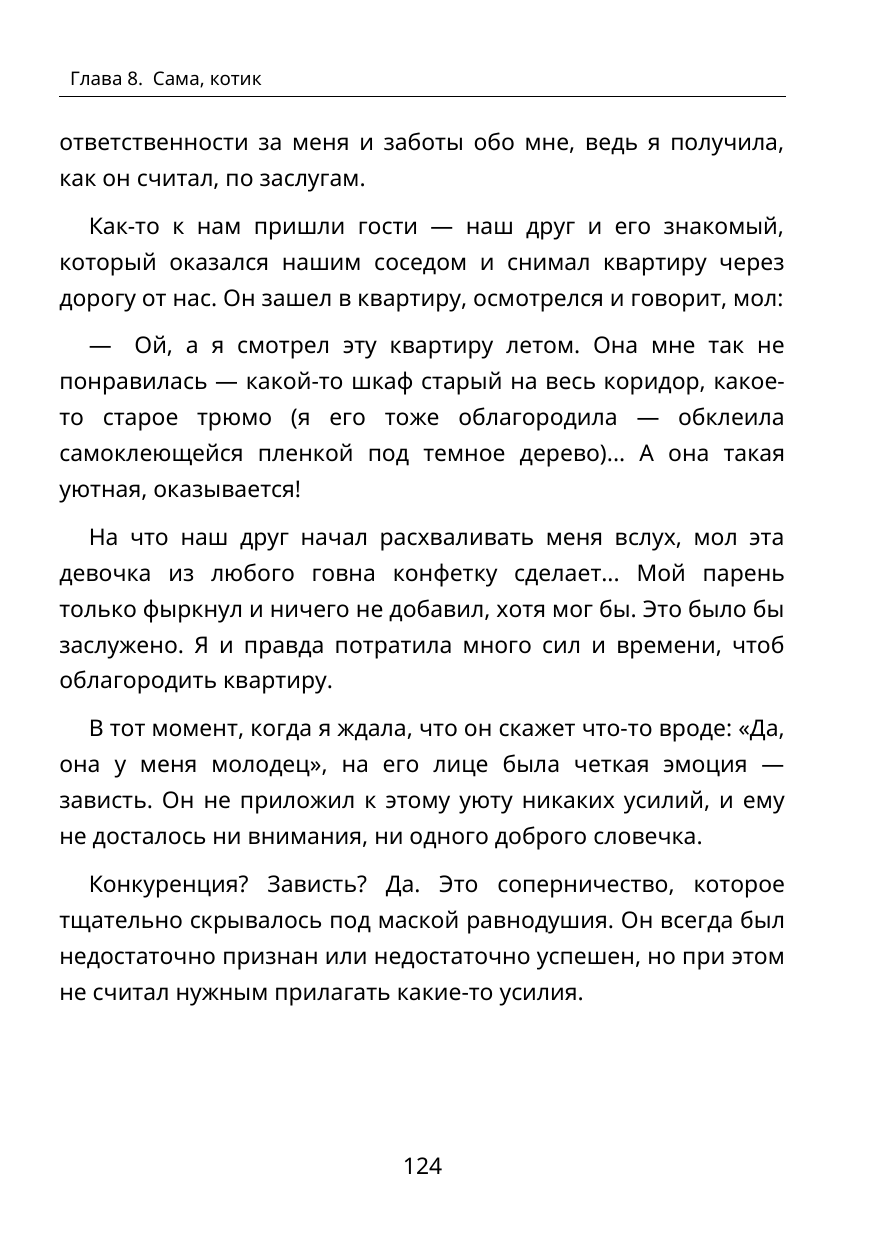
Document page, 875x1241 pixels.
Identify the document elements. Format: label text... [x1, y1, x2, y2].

list Ой, а я смотрел эту квартиру летом. Она мне так не понравилась — какой-то шкаф старый на весь коридор, какое-то старое трюмо (я его тоже облагородила — обклеила самоклеющейся пленкой под темное дерево)... А она такая уютная, оказывается! [59, 329, 786, 504]
text На что наш друг начал расхваливать меня вслух, мол эта девочка из любого говна конфетку сделает... Мой парень только фыркнул и ничего не добавил, хотя мог бы. Это было бы заслужено. Я и правда потратила много сил и времени, чтоб облагородить квартиру. [59, 521, 786, 696]
text В тот момент, когда я ждала, что он скажет что-то вроде: «Да, она у меня молодец», на его лице была четкая эмоция — зависть. Он не приложил к этому уюту никаких усилий, и ему не досталось ни внимания, ни одного доброго словечка. [59, 712, 786, 851]
text Конкуренция? Зависть? Да. Это соперничество, которое тщательно скрывалось под маской равнодушия. Он всегда был недостаточно признан или недостаточно успешен, но при этом не считал нужным прилагать какие-то усилия. [59, 868, 786, 1007]
text Как-то к нам пришли гости — наш друг и его знакомый, который оказался нашим соседом и снимал квартиру через дорогу от нас. Он зашел в квартиру, осмотрелся и говорит, мол: [59, 210, 786, 313]
text ответственности за меня и заботы обо мне, ведь я получила, как он считал, по заслугам. [59, 126, 786, 193]
